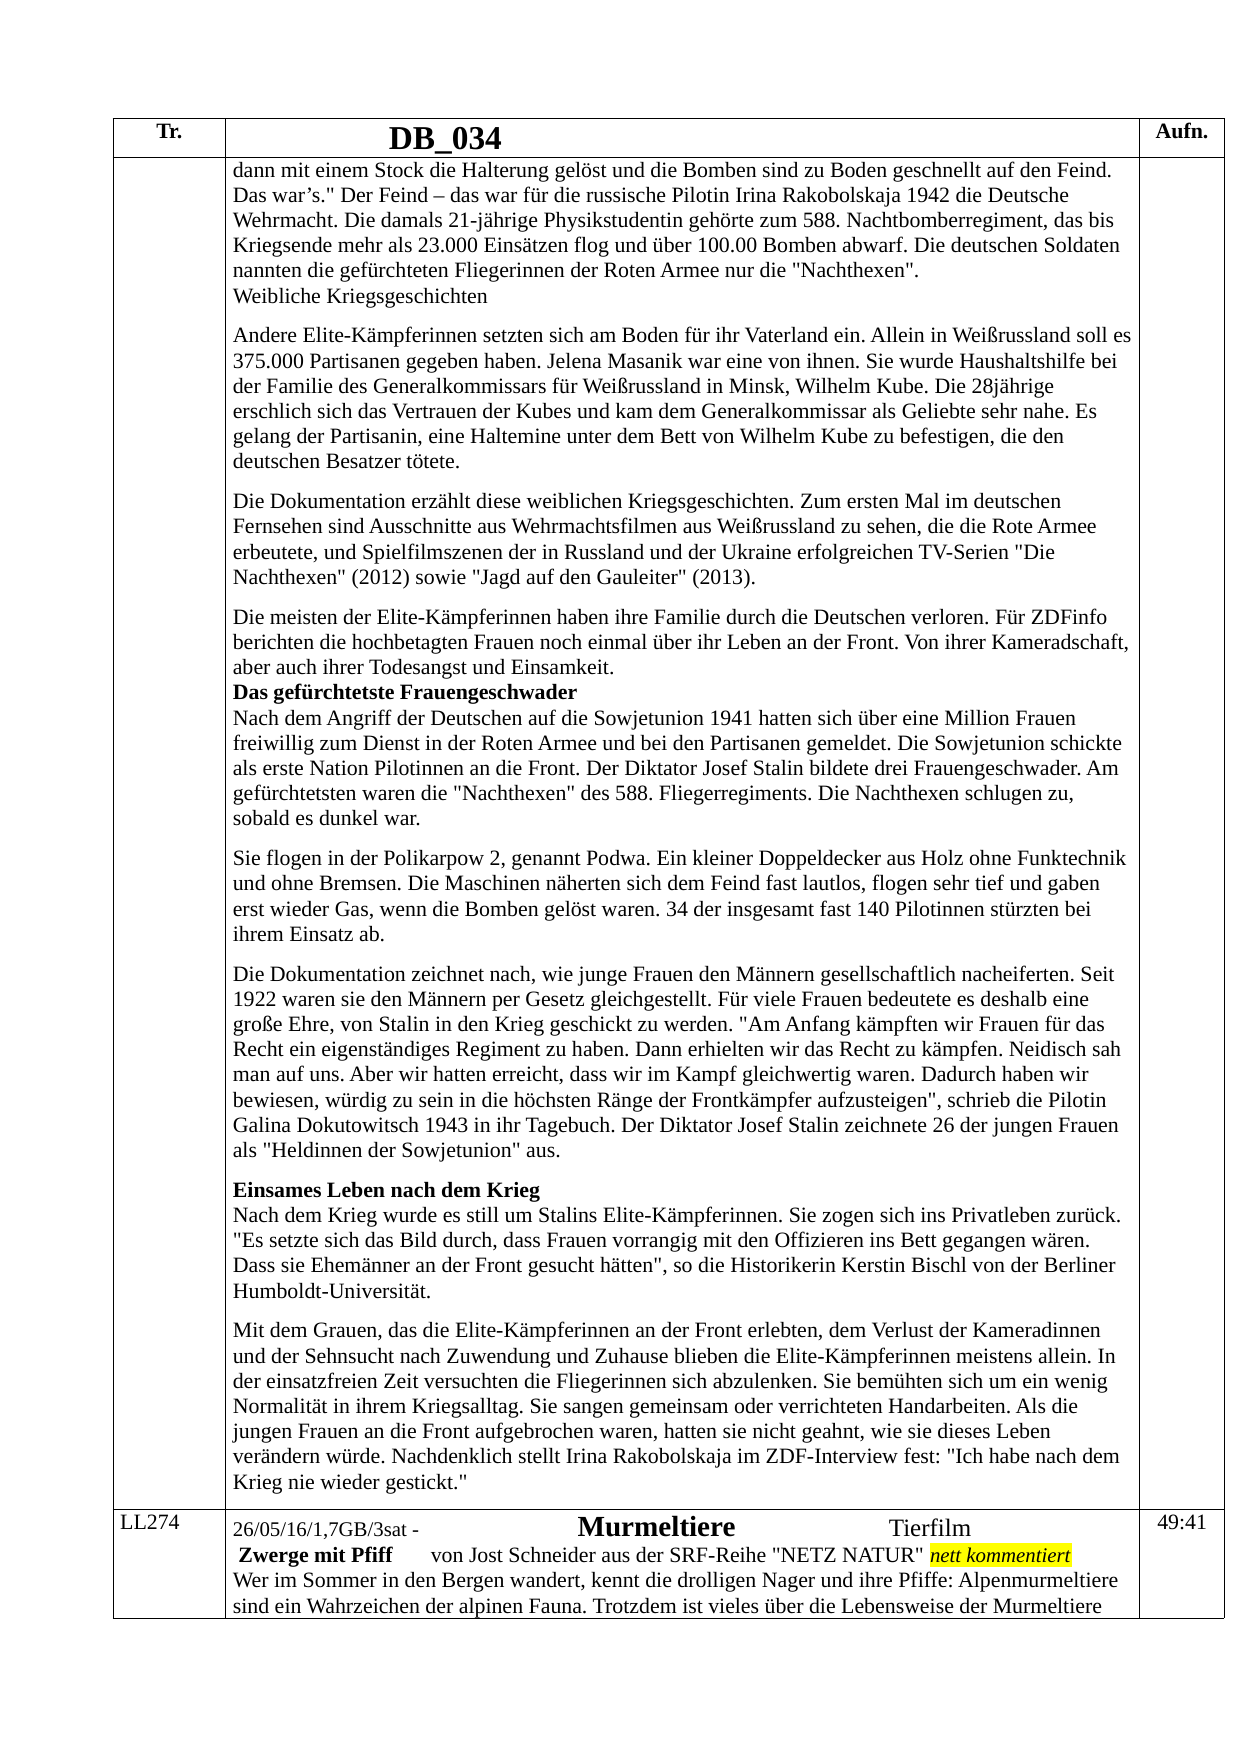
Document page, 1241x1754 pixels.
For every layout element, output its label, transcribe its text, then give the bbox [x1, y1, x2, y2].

table_cell [114, 158, 225, 1508]
table_cell [1140, 158, 1224, 1508]
table_header DB_034 [226, 119, 1139, 157]
table_header Tr. [114, 119, 225, 157]
table_cell dann mit einem Stock die Halterung gelöst und die Bomben sind zu Boden geschnellt auf den Feind. Das war’s." Der Feind – das war für die russische Pilotin Irina Rakobolskaja 1942 die Deutsche Wehrmacht. Die damals 21-jährige Physikstudentin gehörte zum 588. Nachtbomberregiment, das bis Kriegsende mehr als 23.000 Einsätzen flog und über 100.00 Bomben abwarf. Die deutschen Soldaten nannten die gefürchteten Fliegerinnen der Roten Armee nur die "Nachthexen". Weibliche Kriegsgeschichten Andere Elite-Kämpferinnen setzten sich am Boden für ihr Vaterland ein. Allein in Weißrussland soll es 375.000 Partisanen gegeben haben. Jelena Masanik war eine von ihnen. Sie wurde Haushaltshilfe bei der Familie des Generalkommissars für Weißrussland in Minsk, Wilhelm Kube. Die 28jährige erschlich sich das Vertrauen der Kubes und kam dem Generalkommissar als Geliebte sehr nahe. Es gelang der Partisanin, eine Haltemine unter dem Bett von Wilhelm Kube zu befestigen, die den deutschen Besatzer tötete. Die Dokumentation erzählt diese weiblichen Kriegsgeschichten. Zum ersten Mal im deutschen Fernsehen sind Ausschnitte aus Wehrmachtsfilmen aus Weißrussland zu sehen, die die Rote Armee erbeutete, und Spielfilmszenen der in Russland und der Ukraine erfolgreichen TV-Serien "Die Nachthexen" (2012) sowie "Jagd auf den Gauleiter" (2013). Die meisten der Elite-Kämpferinnen haben ihre Familie durch die Deutschen verloren. Für ZDFinfo berichten die hochbetagten Frauen noch einmal über ihr Leben an der Front. Von ihrer Kameradschaft, aber auch ihrer Todesangst und Einsamkeit. Das gefürchtetste Frauengeschwader Nach dem Angriff der Deutschen auf die Sowjetunion 1941 hatten sich über eine Million Frauen freiwillig zum Dienst in der Roten Armee und bei den Partisanen gemeldet. Die Sowjetunion schickte als erste Nation Pilotinnen an die Front. Der Diktator Josef Stalin bildete drei Frauengeschwader. Am gefürchtetsten waren die "Nachthexen" des 588. Fliegerregiments. Die Nachthexen schlugen zu, sobald es dunkel war. Sie flogen in der Polikarpow 2, genannt Podwa. Ein kleiner Doppeldecker aus Holz ohne Funktechnik und ohne Bremsen. Die Maschinen näherten sich dem Feind fast lautlos, flogen sehr tief und gaben erst wieder Gas, wenn die Bomben gelöst waren. 34 der insgesamt fast 140 Pilotinnen stürzten bei ihrem Einsatz ab. Die Dokumentation zeichnet nach, wie junge Frauen den Männern gesellschaftlich nacheiferten. Seit 1922 waren sie den Männern per Gesetz gleichgestellt. Für viele Frauen bedeutete es deshalb eine große Ehre, von Stalin in den Krieg geschickt zu werden. "Am Anfang kämpften wir Frauen für das Recht ein eigenständiges Regiment zu haben. Dann erhielten wir das Recht zu kämpfen. Neidisch sah man auf uns. Aber wir hatten erreicht, dass wir im Kampf gleichwertig waren. Dadurch haben wir bewiesen, würdig zu sein in die höchsten Ränge der Frontkämpfer aufzusteigen", schrieb die Pilotin Galina Dokutowitsch 1943 in ihr Tagebuch. Der Diktator Josef Stalin zeichnete 26 der jungen Frauen als "Heldinnen der Sowjetunion" aus. Einsames Leben nach dem Krieg Nach dem Krieg wurde es still um Stalins Elite-Kämpferinnen. Sie zogen sich ins Privatleben zurück. "Es setzte sich das Bild durch, dass Frauen vorrangig mit den Offizieren ins Bett gegangen wären. Dass sie Ehemänner an der Front gesucht hätten", so die Historikerin Kerstin Bischl von der Berliner Humboldt-Universität. Mit dem Grauen, das die Elite-Kämpferinnen an der Front erlebten, dem Verlust der Kameradinnen und der Sehnsucht nach Zuwendung und Zuhause blieben die Elite-Kämpferinnen meistens allein. In der einsatzfreien Zeit versuchten die Fliegerinnen sich abzulenken. Sie bemühten sich um ein wenig Normalität in ihrem Kriegsalltag. Sie sangen gemeinsam oder verrichteten Handarbeiten. Als die jungen Frauen an die Front aufgebrochen waren, hatten sie nicht geahnt, wie sie dieses Leben verändern würde. Nachdenklich stellt Irina Rakobolskaja im ZDF-Interview fest: "Ich habe nach dem Krieg nie wieder gestickt." [226, 158, 1139, 1508]
table_cell 49:41 [1140, 1510, 1224, 1618]
table_cell LL274 [114, 1510, 225, 1618]
table_header Aufn. [1140, 119, 1224, 157]
table_cell 26/05/16/1,7GB/3sat - Murmeltiere Tierfilm Zwerge mit Pfiff von Jost Schneider aus der SRF-Reihe "NETZ NATUR" nett kommentiert Wer im Sommer in den Bergen wandert, kennt die drolligen Nager und ihre Pfiffe: Alpenmurmeltiere sind ein Wahrzeichen der alpinen Fauna. Trotzdem ist vieles über die Lebensweise der Murmeltiere [226, 1510, 1139, 1618]
